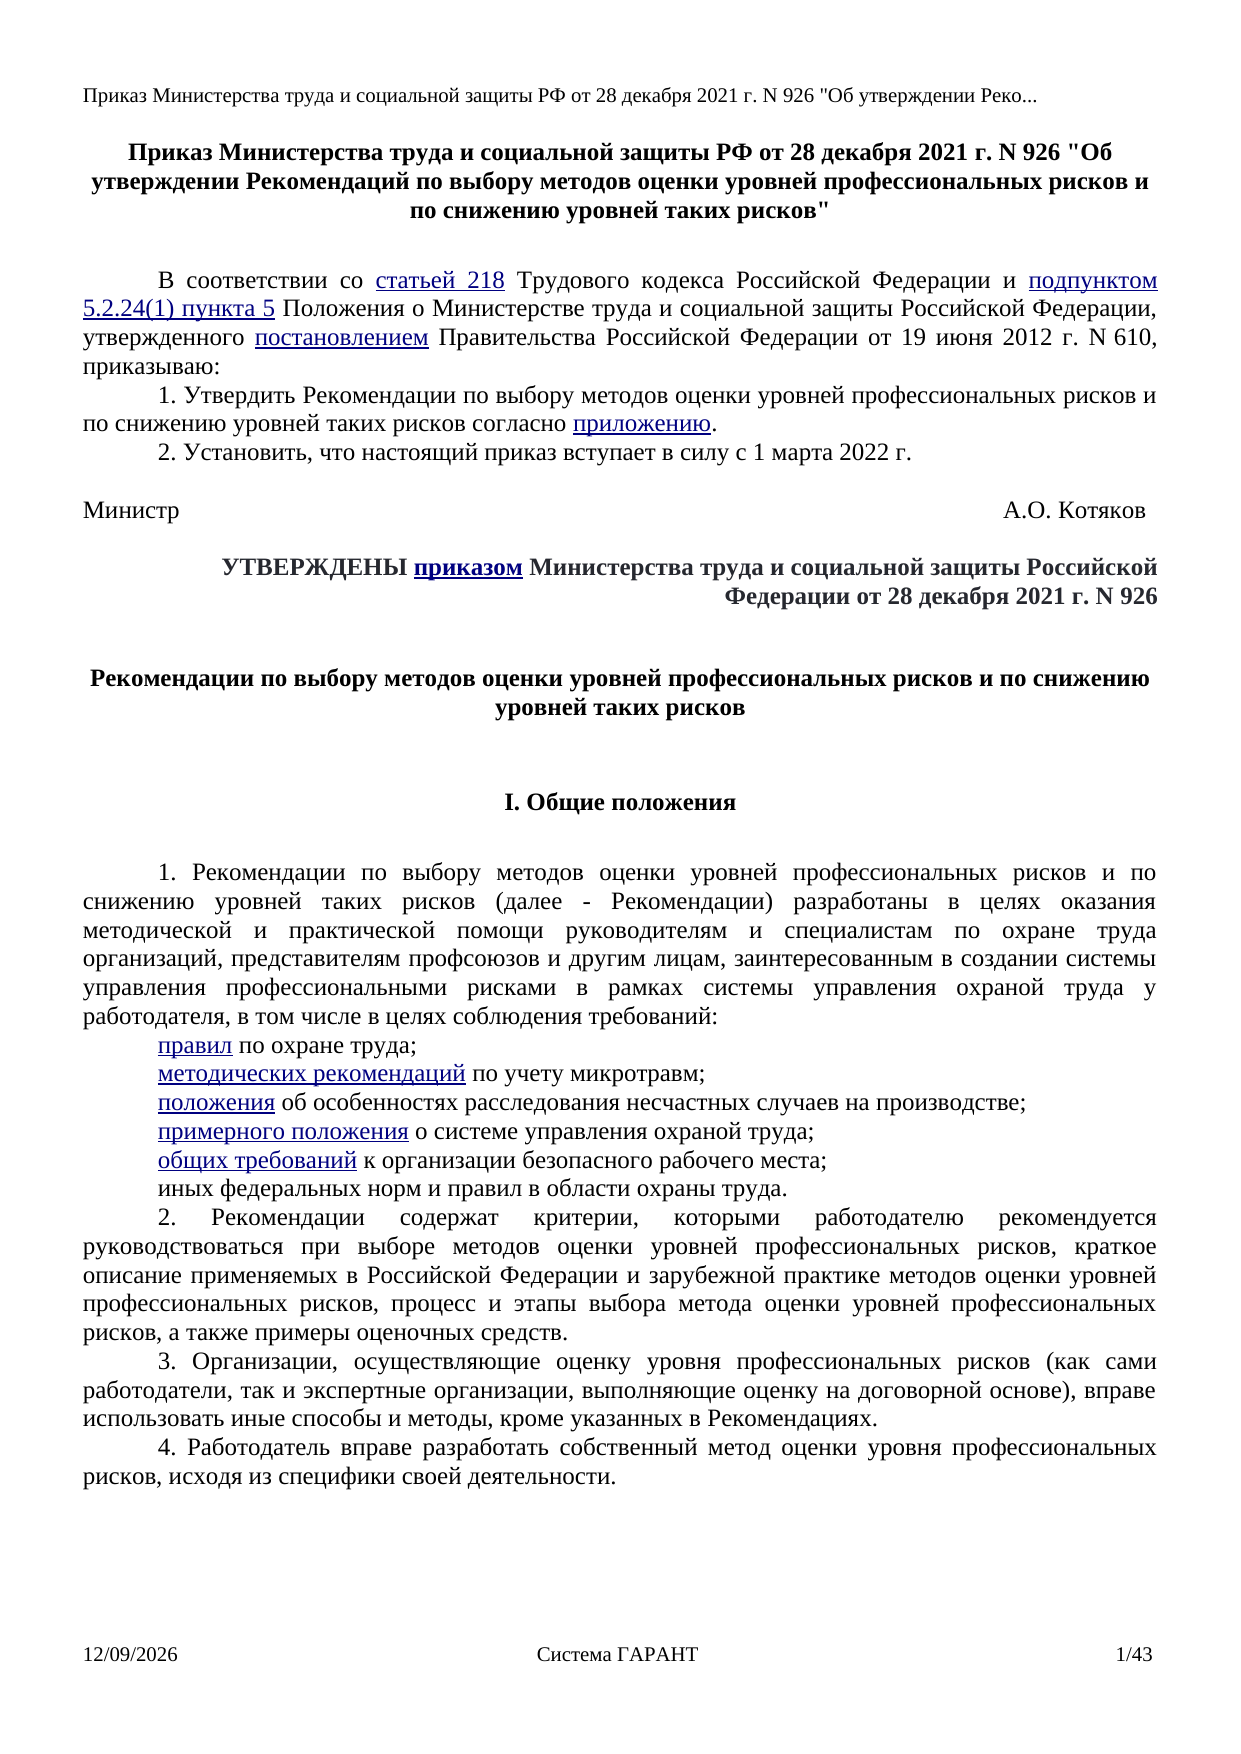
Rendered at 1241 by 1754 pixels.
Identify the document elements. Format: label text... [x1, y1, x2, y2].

text 4. Работодатель вправе разработать собственный метод оценки уровня профессиональных рисков, исходя из специфики своей деятельности. [83, 1432, 1157, 1490]
text методических рекомендаций по учету микротравм; [83, 1058, 1157, 1087]
subtitle Приказ Министерства труда и социальной защиты РФ от 28 декабря 2021 г. N 926 "Об утверждении Рекомендаций по выбору методов оценки уровней профессиональных рисков и по снижению уровней таких рисков" [83, 137, 1157, 223]
text 2. Рекомендации содержат критерии, которыми работодателю рекомендуется руководствоваться при выборе методов оценки уровней профессиональных рисков, краткое описание применяемых в Российской Федерации и зарубежной практике методов оценки уровней профессиональных рисков, процесс и этапы выбора метода оценки уровней профессиональных рисков, а также примеры оценочных средств. [83, 1202, 1157, 1346]
text правил по охране труда; [83, 1030, 1157, 1058]
text 2. Установить, что настоящий приказ вступает в силу с 1 марта 2022 г. [83, 437, 1157, 466]
subtitle I. Общие положения [83, 787, 1157, 816]
text общих требований к организации безопасного рабочего места; [83, 1145, 1157, 1173]
text В соответствии со статьей 218 Трудового кодекса Российской Федерации и подпунктом 5.2.24(1) пункта 5 Положения о Министерстве труда и социальной защиты Российской Федерации, утвержденного постановлением Правительства Российской Федерации от 19 июня 2012 г. N 610, приказываю: [83, 265, 1157, 380]
text 1. Рекомендации по выбору методов оценки уровней профессиональных рисков и по снижению уровней таких рисков (далее - Рекомендации) разработаны в целях оказания методической и практической помощи руководителям и специалистам по охране труда организаций, представителям профсоюзов и другим лицам, заинтересованным в создании системы управления профессиональными рисками в рамках системы управления охраной труда у работодателя, в том числе в целях соблюдения требований: [83, 857, 1157, 1030]
text примерного положения о системе управления охраной труда; [83, 1116, 1157, 1145]
text 1. Утвердить Рекомендации по выбору методов оценки уровней профессиональных рисков и по снижению уровней таких рисков согласно приложению. [83, 380, 1157, 437]
table_header А.О. Котяков [791, 495, 1146, 523]
text 3. Организации, осуществляющие оценку уровня профессиональных рисков (как сами работодатели, так и экспертные организации, выполняющие оценку на договорной основе), вправе использовать иные способы и методы, кроме указанных в Рекомендациях. [83, 1346, 1157, 1432]
subtitle Рекомендации по выбору методов оценки уровней профессиональных рисков и по снижению уровней таких рисков [83, 663, 1157, 721]
text УТВЕРЖДЕНЫ приказом Министерства труда и социальной защиты Российской Федерации от 28 декабря 2021 г. N 926 [83, 552, 1157, 610]
text иных федеральных норм и правил в области охраны труда. [83, 1173, 1157, 1202]
text положения об особенностях расследования несчастных случаев на производстве; [83, 1087, 1157, 1116]
table_header Министр [83, 495, 791, 523]
